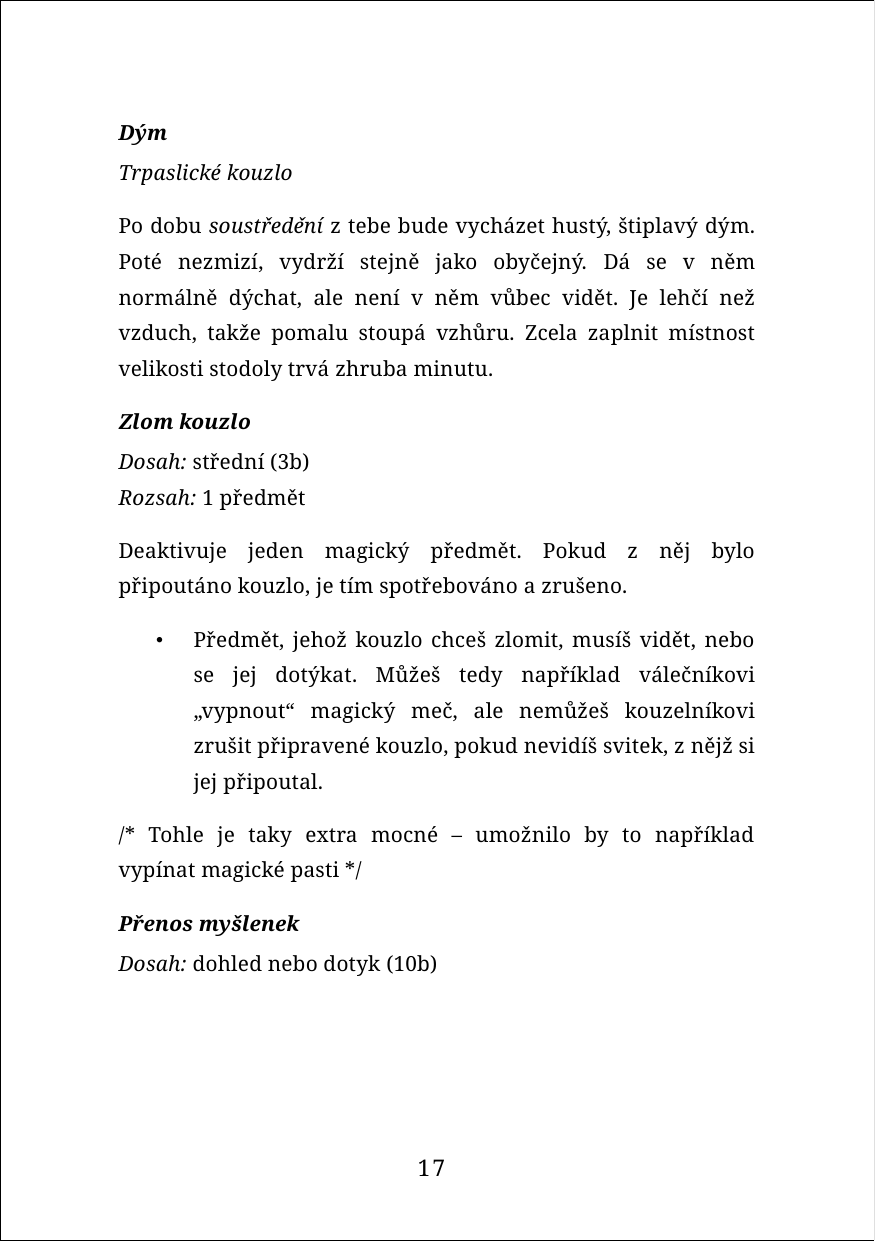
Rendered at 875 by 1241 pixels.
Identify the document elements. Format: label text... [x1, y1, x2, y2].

subtitle Zlom kouzlo [118, 407, 756, 435]
text Dosah: dohled nebo dotyk (10b) [118, 949, 756, 977]
list Předmět, jehož kouzlo chceš zlomit, musíš vidět, nebo se jej dotýkat. Můžeš tedy například válečníkovi „vypnout“ magický meč, ale nemůžeš kouzelníkovi zrušit připravené kouzlo, pokud nevidíš svitek, z nějž si jej připoutal. [156, 625, 756, 795]
text Deaktivuje jeden magický předmět. Pokud z něj bylo připoutáno kouzlo, je tím spotřebováno a zrušeno. [118, 536, 756, 600]
text Dosah: střední (3b) Rozsah: 1 předmět [118, 447, 756, 511]
text Trpaslické kouzlo [118, 158, 756, 187]
subtitle Dým [118, 118, 756, 147]
text Po dobu soustředění z tebe bude vycházet hustý, štiplavý dým. Poté nezmizí, vydrží stejně jako obyčejný. Dá se v něm normálně dýchat, ale není v něm vůbec vidět. Je lehčí než vzduch, takže pomalu stoupá vzhůru. Zcela zaplnit místnost velikosti stodoly trvá zhruba minutu. [118, 212, 756, 382]
text /* Tohle je taky extra mocné – umožnilo by to například vypínat magické pasti */ [118, 820, 756, 884]
subtitle Přenos myšlenek [118, 909, 756, 937]
